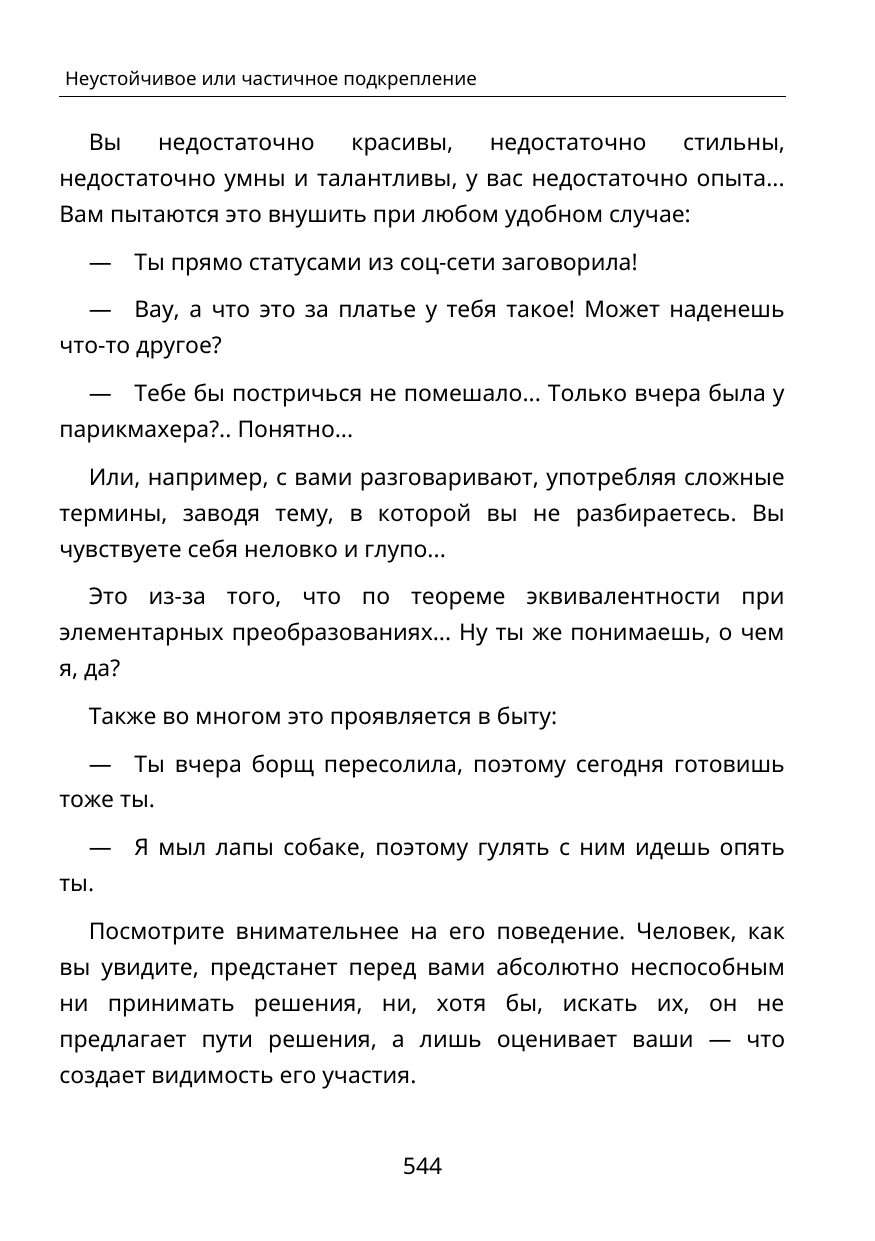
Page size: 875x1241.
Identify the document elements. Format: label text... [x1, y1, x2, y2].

list Я мыл лапы собаке, поэтому гулять с ним идешь опять ты. [59, 831, 786, 898]
text Также во многом это проявляется в быту: [59, 700, 786, 731]
text Или, например, с вами разговаривают, употребляя сложные термины, заводя тему, в которой вы не разбираетесь. Вы чувствуете себя неловко и глупо... [59, 461, 786, 564]
text Это из-за того, что по теореме эквивалентности при элементарных преобразованиях... Ну ты же понимаешь, о чем я, да? [59, 580, 786, 683]
list Вау, а что это за платье у тебя такое! Может наденешь что-то другое? [59, 293, 786, 361]
list Ты прямо статусами из соц-сети заговорила! [59, 246, 786, 277]
text Посмотрите внимательнее на его поведение. Человек, как вы увидите, предстанет перед вами абсолютно неспособным ни принимать решения, ни, хотя бы, искать их, он не предлагает пути решения, а лишь оценивает ваши — что создает видимость его участия. [59, 915, 786, 1090]
text Вы недостаточно красивы, недостаточно стильны, недостаточно умны и талантливы, у вас недостаточно опыта... Вам пытаются это внушить при любом удобном случае: [59, 126, 786, 229]
list Тебе бы постричься не помешало... Только вчера была у парикмахера?.. Понятно... [59, 377, 786, 444]
list Ты вчера борщ пересолила, поэтому сегодня готовишь тоже ты. [59, 747, 786, 815]
